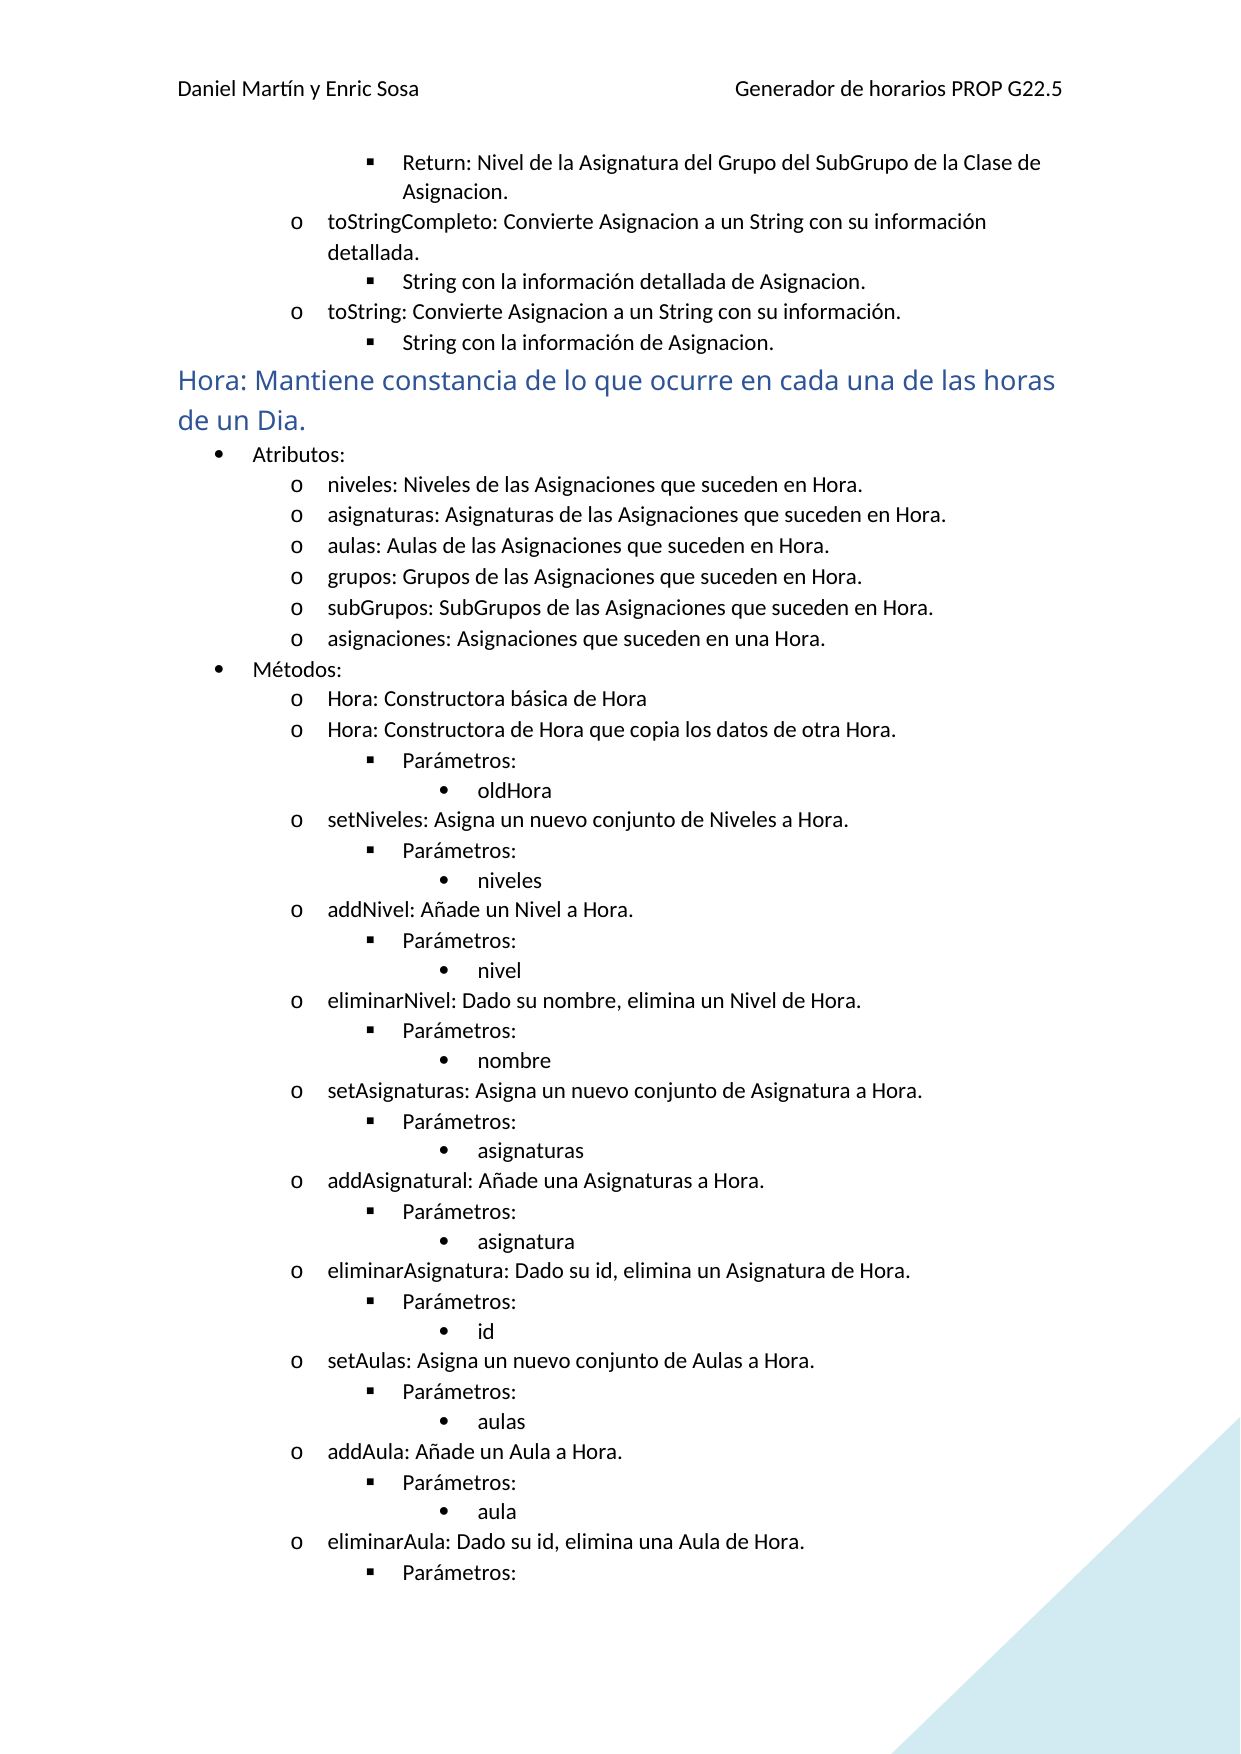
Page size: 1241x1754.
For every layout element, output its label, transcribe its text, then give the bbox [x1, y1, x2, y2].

list eliminarAula: Dado su id, elimina una Aula de Hora. [290, 1527, 1063, 1556]
list Parámetros: [365, 836, 1063, 864]
list subGrupos: SubGrupos de las Asignaciones que suceden en Hora. [290, 593, 1063, 622]
list Atributos: [215, 440, 1063, 468]
list toStringCompleto: Convierte Asignacion a un String con su información detallada. [290, 207, 1063, 266]
list asignaturas [440, 1137, 1063, 1164]
list addAsignatural: Añade una Asignaturas a Hora. [290, 1166, 1063, 1195]
list Métodos: [215, 655, 1063, 683]
list asignatura [440, 1227, 1063, 1255]
list Parámetros: [365, 746, 1063, 774]
list aulas [440, 1407, 1063, 1435]
list String con la información de Asignacion. [365, 328, 1063, 356]
list Parámetros: [365, 926, 1063, 954]
list eliminarNivel: Dado su nombre, elimina un Nivel de Hora. [290, 986, 1063, 1015]
list aulas: Aulas de las Asignaciones que suceden en Hora. [290, 531, 1063, 561]
list asignaciones: Asignaciones que suceden en una Hora. [290, 624, 1063, 653]
list String con la información detallada de Asignacion. [365, 267, 1063, 296]
list Hora: Constructora de Hora que copia los datos de otra Hora. [290, 715, 1063, 744]
list nombre [440, 1046, 1063, 1074]
list Parámetros: [365, 1468, 1063, 1496]
list setAsignaturas: Asigna un nuevo conjunto de Asignatura a Hora. [290, 1076, 1063, 1105]
list Hora: Constructora básica de Hora [290, 684, 1063, 713]
list setAulas: Asigna un nuevo conjunto de Aulas a Hora. [290, 1347, 1063, 1376]
list Parámetros: [365, 1287, 1063, 1315]
list eliminarAsignatura: Dado su id, elimina un Asignatura de Hora. [290, 1256, 1063, 1286]
list nivel [440, 956, 1063, 984]
list addNivel: Añade un Nivel a Hora. [290, 896, 1063, 925]
list grupos: Grupos de las Asignaciones que suceden en Hora. [290, 562, 1063, 591]
list Parámetros: [365, 1107, 1063, 1135]
list toString: Convierte Asignacion a un String con su información. [290, 297, 1063, 326]
list id [440, 1317, 1063, 1345]
list Parámetros: [365, 1197, 1063, 1225]
list oldHora [440, 776, 1063, 804]
list asignaturas: Asignaturas de las Asignaciones que suceden en Hora. [290, 501, 1063, 530]
list Parámetros: [365, 1377, 1063, 1406]
list niveles: Niveles de las Asignaciones que suceden en Hora. [290, 470, 1063, 499]
list Return: Nivel de la Asignatura del Grupo del SubGrupo de la Clase de Asignacion. [365, 148, 1063, 205]
list aula [440, 1497, 1063, 1525]
list addAula: Añade un Aula a Hora. [290, 1437, 1063, 1466]
subtitle Hora: Mantiene constancia de lo que ocurre en cada una de las horas de un Dia. [177, 362, 1063, 438]
list niveles [440, 866, 1063, 894]
list setNiveles: Asigna un nuevo conjunto de Niveles a Hora. [290, 805, 1063, 834]
list Parámetros: [365, 1017, 1063, 1045]
list Parámetros: [365, 1558, 1063, 1586]
